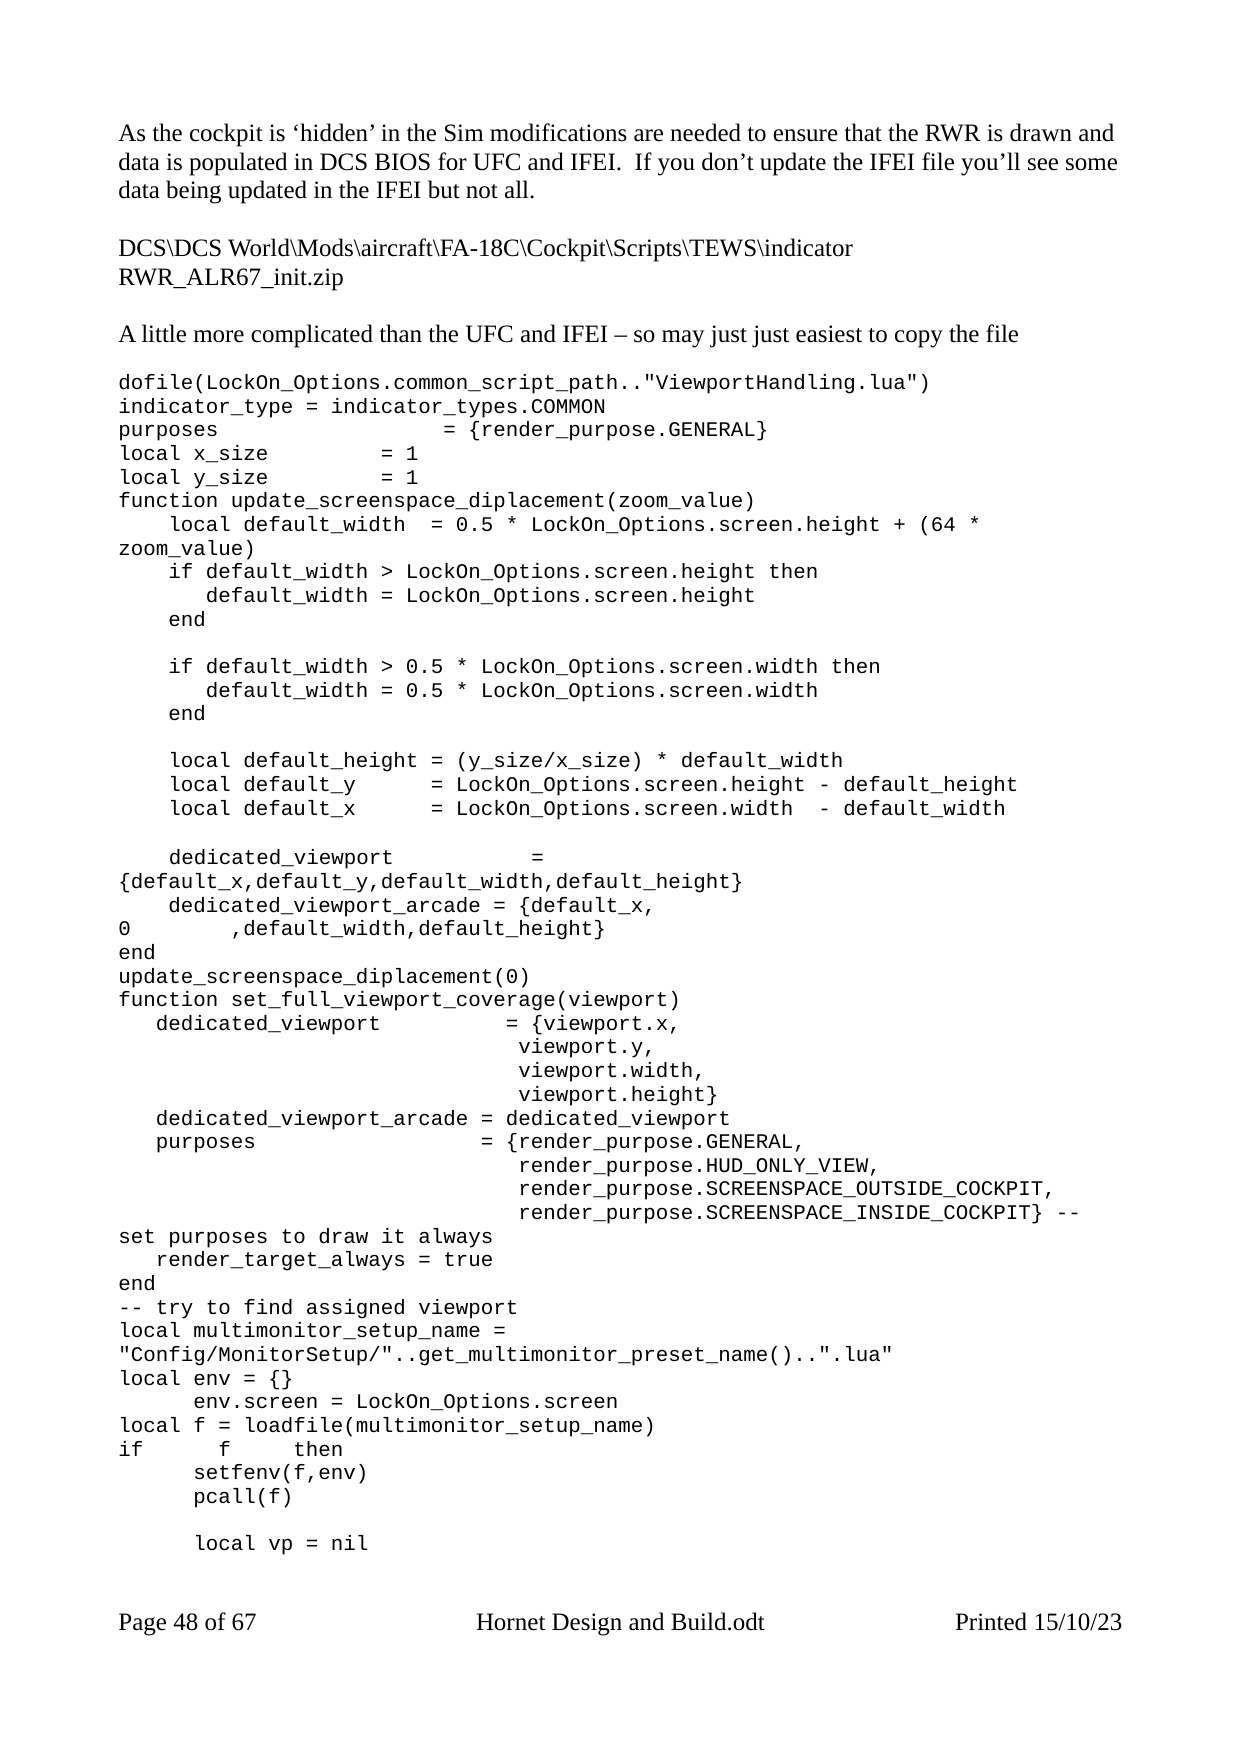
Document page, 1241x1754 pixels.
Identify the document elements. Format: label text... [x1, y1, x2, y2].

text function set_full_viewport_coverage(viewport) [118, 989, 1122, 1013]
text dedicated_viewport = {viewport.x, [118, 1013, 1122, 1037]
text setfenv(f,env) [118, 1462, 1122, 1486]
text -- try to find assigned viewport [118, 1297, 1122, 1320]
text local default_height = (y_size/x_size) * default_width [118, 751, 1122, 774]
text local default_x = LockOn_Options.screen.width - default_width [118, 798, 1122, 821]
text if f then [118, 1438, 1122, 1462]
text update_screenspace_diplacement(0) [118, 966, 1122, 989]
text local f = loadfile(multimonitor_setup_name) [118, 1415, 1122, 1438]
text viewport.y, [118, 1037, 1122, 1060]
text indicator_type = indicator_types.COMMON [118, 396, 1122, 419]
text local multimonitor_setup_name = "Config/MonitorSetup/"..get_multimonitor_preset_name()..".lua" [118, 1320, 1122, 1368]
text local vp = nil [118, 1533, 1122, 1557]
text render_purpose.SCREENSPACE_OUTSIDE_COCKPIT, [118, 1178, 1122, 1202]
text end [118, 1273, 1122, 1297]
text A little more complicated than the UFC and IFEI – so may just just easiest to copy the file [118, 319, 1122, 348]
text local default_y = LockOn_Options.screen.height - default_height [118, 774, 1122, 798]
text viewport.width, [118, 1060, 1122, 1084]
text DCS\DCS World\Mods\aircraft\FA-18C\Cockpit\Scripts\TEWS\indicator [118, 233, 1122, 262]
text end [118, 942, 1122, 966]
text dofile(LockOn_Options.common_script_path.."ViewportHandling.lua") [118, 372, 1122, 396]
text render_purpose.HUD_ONLY_VIEW, [118, 1155, 1122, 1178]
text end [118, 703, 1122, 727]
text render_target_always = true [118, 1249, 1122, 1273]
text env.screen = LockOn_Options.screen [118, 1391, 1122, 1415]
text end [118, 609, 1122, 632]
text dedicated_viewport = {default_x,default_y,default_width,default_height} [118, 846, 1122, 895]
text default_width = 0.5 * LockOn_Options.screen.width [118, 679, 1122, 703]
text purposes = {render_purpose.GENERAL, [118, 1131, 1122, 1155]
text local x_size = 1 [118, 443, 1122, 467]
text dedicated_viewport_arcade = {default_x, 0 ,default_width,default_height} [118, 895, 1122, 942]
text viewport.height} [118, 1084, 1122, 1107]
text RWR_ALR67_init.zip [118, 262, 1122, 291]
text local default_width = 0.5 * LockOn_Options.screen.height + (64 * zoom_value) [118, 514, 1122, 561]
text function update_screenspace_diplacement(zoom_value) [118, 490, 1122, 514]
text purposes = {render_purpose.GENERAL} [118, 419, 1122, 443]
text As the cockpit is ‘hidden’ in the Sim modifications are needed to ensure that the RWR is drawn and data is populated in DCS BIOS for UFC and IFEI. If you don’t update the IFEI file you’ll see some data being updated in the IFEI but not all. [118, 118, 1122, 204]
text local env = {} [118, 1368, 1122, 1391]
text if default_width > 0.5 * LockOn_Options.screen.width then [118, 656, 1122, 679]
text pcall(f) [118, 1486, 1122, 1509]
text local y_size = 1 [118, 467, 1122, 490]
text dedicated_viewport_arcade = dedicated_viewport [118, 1107, 1122, 1131]
text render_purpose.SCREENSPACE_INSIDE_COCKPIT} -- set purposes to draw it always [118, 1202, 1122, 1249]
text default_width = LockOn_Options.screen.height [118, 585, 1122, 609]
text if default_width > LockOn_Options.screen.height then [118, 561, 1122, 585]
